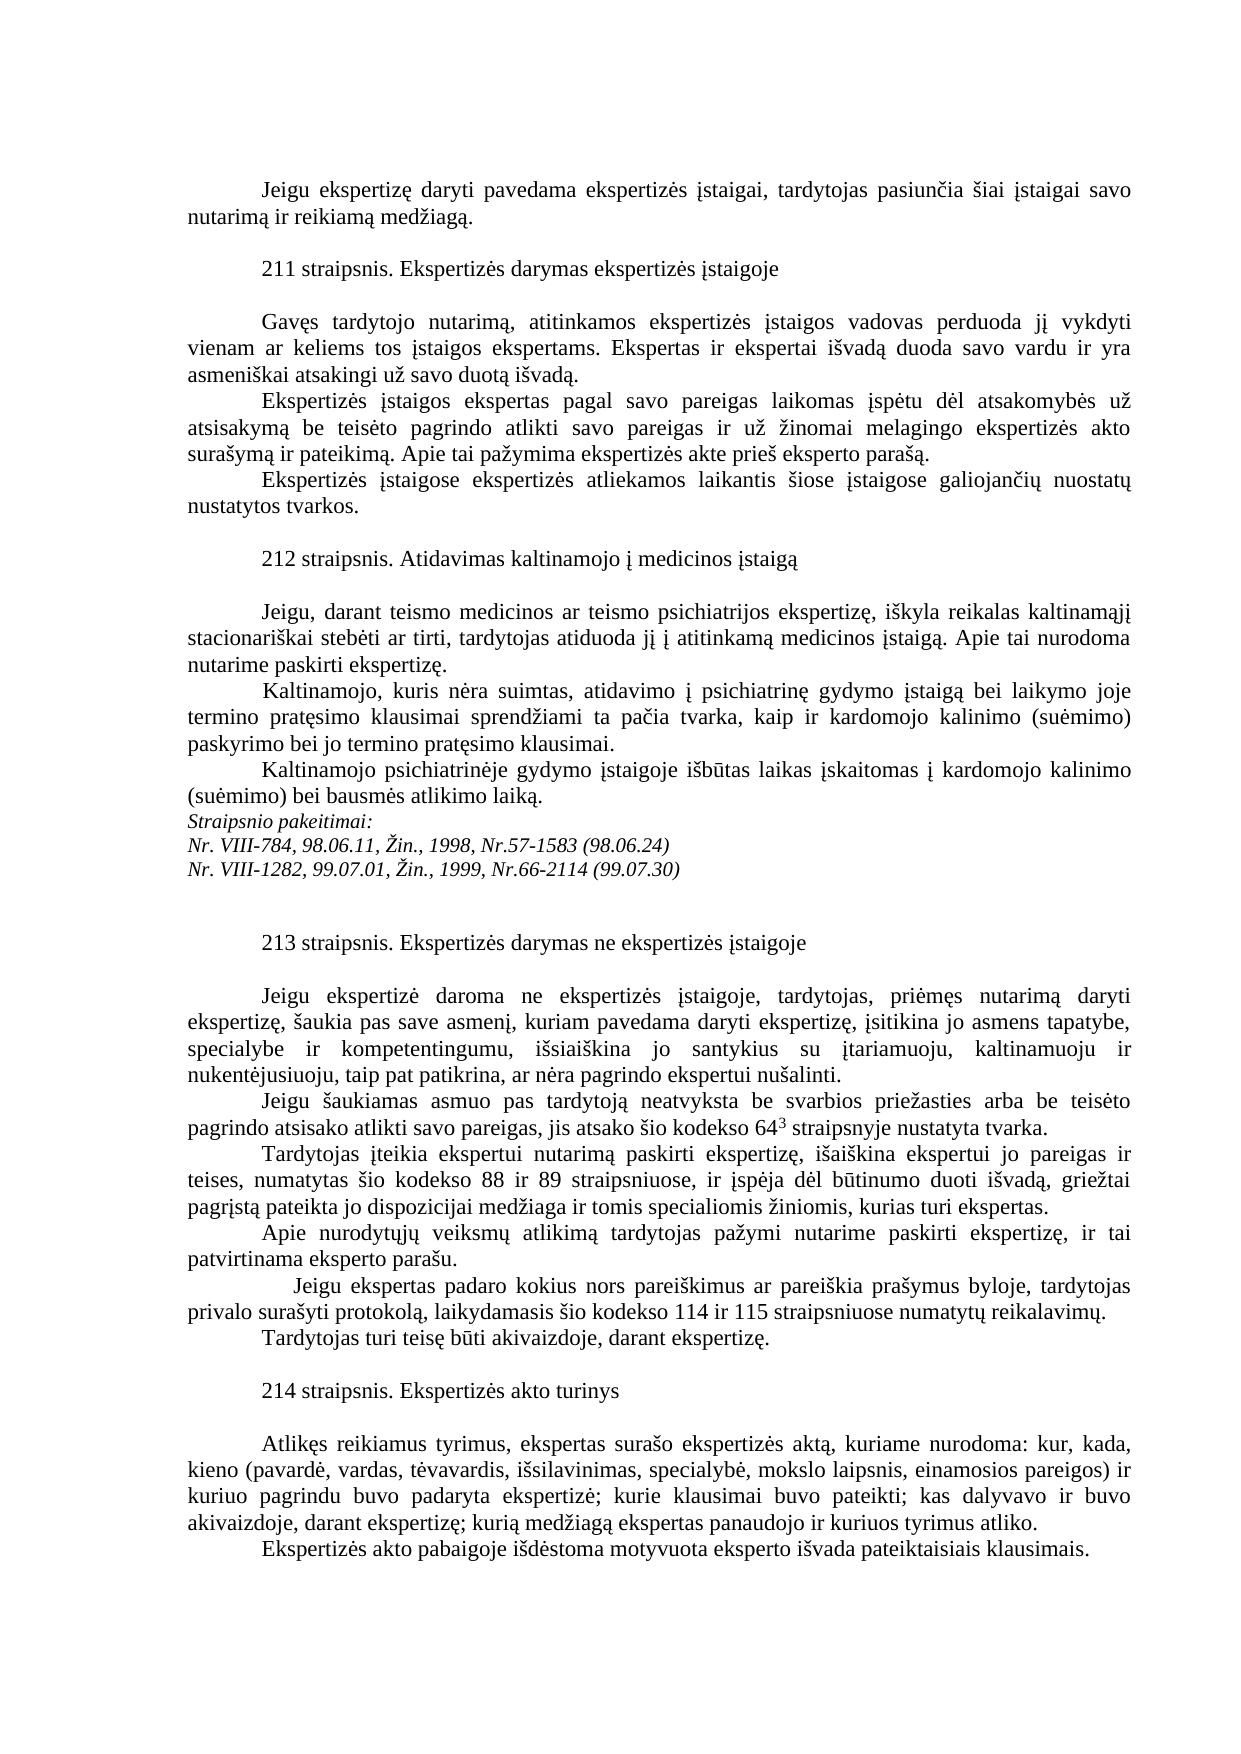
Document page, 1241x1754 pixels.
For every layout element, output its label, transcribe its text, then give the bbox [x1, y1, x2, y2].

text 214 straipsnis. Ekspertizės akto turinys [187, 1377, 1132, 1403]
text Jeigu ekspertizę daryti pavedama ekspertizės įstaigai, tardytojas pasiunčia šiai įstaigai savo nutarimą ir reikiamą medžiagą. [187, 176, 1132, 229]
text Nr. VIII-1282, 99.07.01, Žin., 1999, Nr.66-2114 (99.07.30) [187, 857, 1132, 881]
text Gavęs tardytojo nutarimą, atitinkamos ekspertizės įstaigos vadovas perduoda jį vykdyti vienam ar keliems tos įstaigos ekspertams. Ekspertas ir ekspertai išvadą duoda savo vardu ir yra asmeniškai atsakingi už savo duotą išvadą. [187, 308, 1132, 387]
text Ekspertizės įstaigos ekspertas pagal savo pareigas laikomas įspėtu dėl atsakomybės už atsisakymą be teisėto pagrindo atlikti savo pareigas ir už žinomai melagingo ekspertizės akto surašymą ir pateikimą. Apie tai pažymima ekspertizės akte prieš eksperto parašą. [187, 387, 1132, 466]
text Jeigu šaukiamas asmuo pas tardytoją neatvyksta be svarbios priežasties arba be teisėto pagrindo atsisako atlikti savo pareigas, jis atsako šio kodekso 643 straipsnyje nustatyta tvarka. [187, 1087, 1132, 1140]
text Atlikęs reikiamus tyrimus, ekspertas surašo ekspertizės aktą, kuriame nurodoma: kur, kada, kieno (pavardė, vardas, tėvavardis, išsilavinimas, specialybė, mokslo laipsnis, einamosios pareigos) ir kuriuo pagrindu buvo padaryta ekspertizė; kurie klausimai buvo pateikti; kas dalyvavo ir buvo akivaizdoje, darant ekspertizę; kurią medžiagą ekspertas panaudojo ir kuriuos tyrimus atliko. [187, 1430, 1132, 1535]
text Straipsnio pakeitimai: [187, 809, 1132, 833]
text Ekspertizės akto pabaigoje išdėstoma motyvuota eksperto išvada pateiktaisiais klausimais. [187, 1535, 1132, 1562]
text Jeigu ekspertizė daroma ne ekspertizės įstaigoje, tardytojas, priėmęs nutarimą daryti ekspertizę, šaukia pas save asmenį, kuriam pavedama daryti ekspertizę, įsitikina jo asmens tapatybe, specialybe ir kompetentingumu, išsiaiškina jo santykius su įtariamuoju, kaltinamuoju ir nukentėjusiuoju, taip pat patikrina, ar nėra pagrindo ekspertui nušalinti. [187, 982, 1132, 1087]
text Kaltinamojo, kuris nėra suimtas, atidavimo į psichiatrinę gydymo įstaigą bei laikymo joje termino pratęsimo klausimai sprendžiami ta pačia tvarka, kaip ir kardomojo kalinimo (suėmimo) paskyrimo bei jo termino pratęsimo klausimai. [187, 677, 1132, 756]
text Tardytojas įteikia ekspertui nutarimą paskirti ekspertizę, išaiškina ekspertui jo pareigas ir teises, numatytas šio kodekso 88 ir 89 straipsniuose, ir įspėja dėl būtinumo duoti išvadą, griežtai pagrįstą pateikta jo dispozicijai medžiaga ir tomis specialiomis žiniomis, kurias turi ekspertas. [187, 1140, 1132, 1219]
text Kaltinamojo psichiatrinėje gydymo įstaigoje išbūtas laikas įskaitomas į kardomojo kalinimo (suėmimo) bei bausmės atlikimo laiką. [187, 756, 1132, 809]
text Ekspertizės įstaigose ekspertizės atliekamos laikantis šiose įstaigose galiojančių nuostatų nustatytos tvarkos. [187, 466, 1132, 519]
text 213 straipsnis. Ekspertizės darymas ne ekspertizės įstaigoje [187, 929, 1132, 956]
text Tardytojas turi teisę būti akivaizdoje, darant ekspertizę. [187, 1324, 1132, 1351]
text 211 straipsnis. Ekspertizės darymas ekspertizės įstaigoje [209, 255, 1132, 282]
text 212 straipsnis. Atidavimas kaltinamojo į medicinos įstaigą [187, 545, 1132, 572]
text Nr. VIII-784, 98.06.11, Žin., 1998, Nr.57-1583 (98.06.24) [187, 833, 1132, 857]
text Apie nurodytųjų veiksmų atlikimą tardytojas pažymi nutarime paskirti ekspertizę, ir tai patvirtinama eksperto parašu. [187, 1219, 1132, 1272]
text Jeigu, darant teismo medicinos ar teismo psichiatrijos ekspertizę, iškyla reikalas kaltinamąjį stacionariškai stebėti ar tirti, tardytojas atiduoda jį į atitinkamą medicinos įstaigą. Apie tai nurodoma nutarime paskirti ekspertizę. [187, 598, 1132, 677]
text Jeigu ekspertas padaro kokius nors pareiškimus ar pareiškia prašymus byloje, tardytojas privalo surašyti protokolą, laikydamasis šio kodekso 114 ir 115 straipsniuose numatytų reikalavimų. [187, 1272, 1132, 1324]
